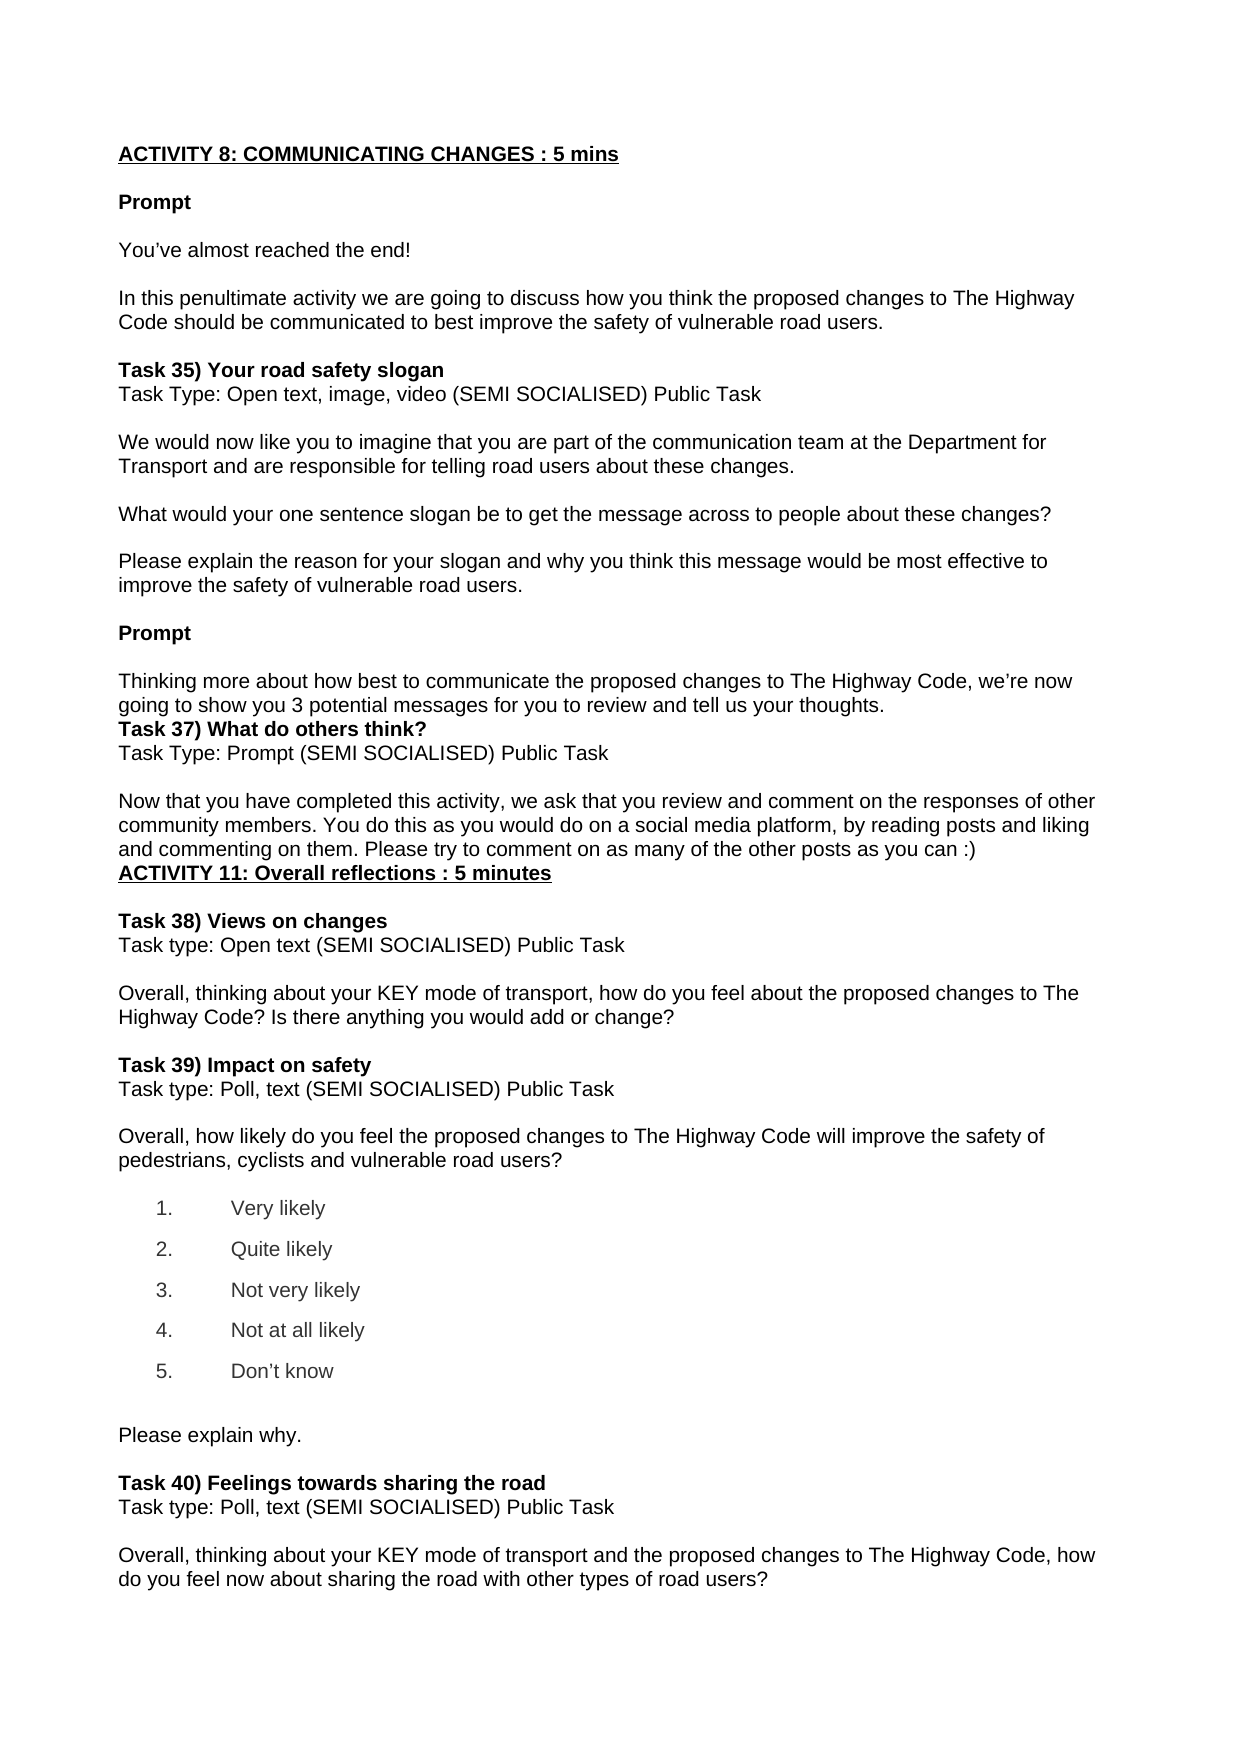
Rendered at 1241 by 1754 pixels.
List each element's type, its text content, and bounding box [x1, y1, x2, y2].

text ACTIVITY 11: Overall reflections : 5 minutes [118, 861, 1122, 885]
text We would now like you to imagine that you are part of the communication team at the Department for Transport and are responsible for telling road users about these changes. [118, 429, 1122, 477]
list Very likely [156, 1196, 1122, 1220]
text You’ve almost reached the end! [118, 238, 1122, 262]
text Task 38) Views on changes [118, 909, 1122, 933]
text Now that you have completed this activity, we ask that you review and comment on the responses of other community members. You do this as you would do on a social media platform, by reading posts and liking and commenting on them. Please try to comment on as many of the other posts as you can :) [118, 789, 1122, 861]
text In this penultimate activity we are going to discuss how you think the proposed changes to The Highway Code should be communicated to best improve the safety of vulnerable road users. [118, 286, 1122, 334]
text Task type: Open text (SEMI SOCIALISED) Public Task [118, 933, 1122, 957]
text Task type: Poll, text (SEMI SOCIALISED) Public Task [118, 1076, 1122, 1100]
text Task type: Poll, text (SEMI SOCIALISED) Public Task [118, 1495, 1122, 1519]
text What would your one sentence slogan be to get the message across to people about these changes? [118, 501, 1122, 525]
text Task 35) Your road safety slogan [118, 358, 1122, 382]
text Prompt [118, 621, 1122, 645]
list Don’t know [156, 1359, 1122, 1383]
text Task 40) Feelings towards sharing the road [118, 1471, 1122, 1495]
text Task Type: Open text, image, video (SEMI SOCIALISED) Public Task [118, 382, 1122, 406]
text Overall, thinking about your KEY mode of transport and the proposed changes to The Highway Code, how do you feel now about sharing the road with other types of road users? [118, 1543, 1122, 1591]
text Overall, thinking about your KEY mode of transport, how do you feel about the proposed changes to The Highway Code? Is there anything you would add or change? [118, 981, 1122, 1028]
text Overall, how likely do you feel the proposed changes to The Highway Code will improve the safety of pedestrians, cyclists and vulnerable road users? [118, 1124, 1122, 1172]
text Thinking more about how best to communicate the proposed changes to The Highway Code, we’re now going to show you 3 potential messages for you to review and tell us your thoughts. [118, 669, 1122, 717]
text Please explain the reason for your slogan and why you think this message would be most effective to improve the safety of vulnerable road users. [118, 549, 1122, 597]
text Task 37) What do others think? [118, 717, 1122, 741]
text Please explain why. [118, 1423, 1122, 1447]
text Task Type: Prompt (SEMI SOCIALISED) Public Task [118, 741, 1122, 765]
list Quite likely [156, 1237, 1122, 1261]
text ACTIVITY 8: COMMUNICATING CHANGES : 5 mins [118, 142, 1122, 166]
text Task 39) Impact on safety [118, 1052, 1122, 1076]
text Prompt [118, 190, 1122, 214]
list Not very likely [156, 1277, 1122, 1301]
list Not at all likely [156, 1318, 1122, 1342]
